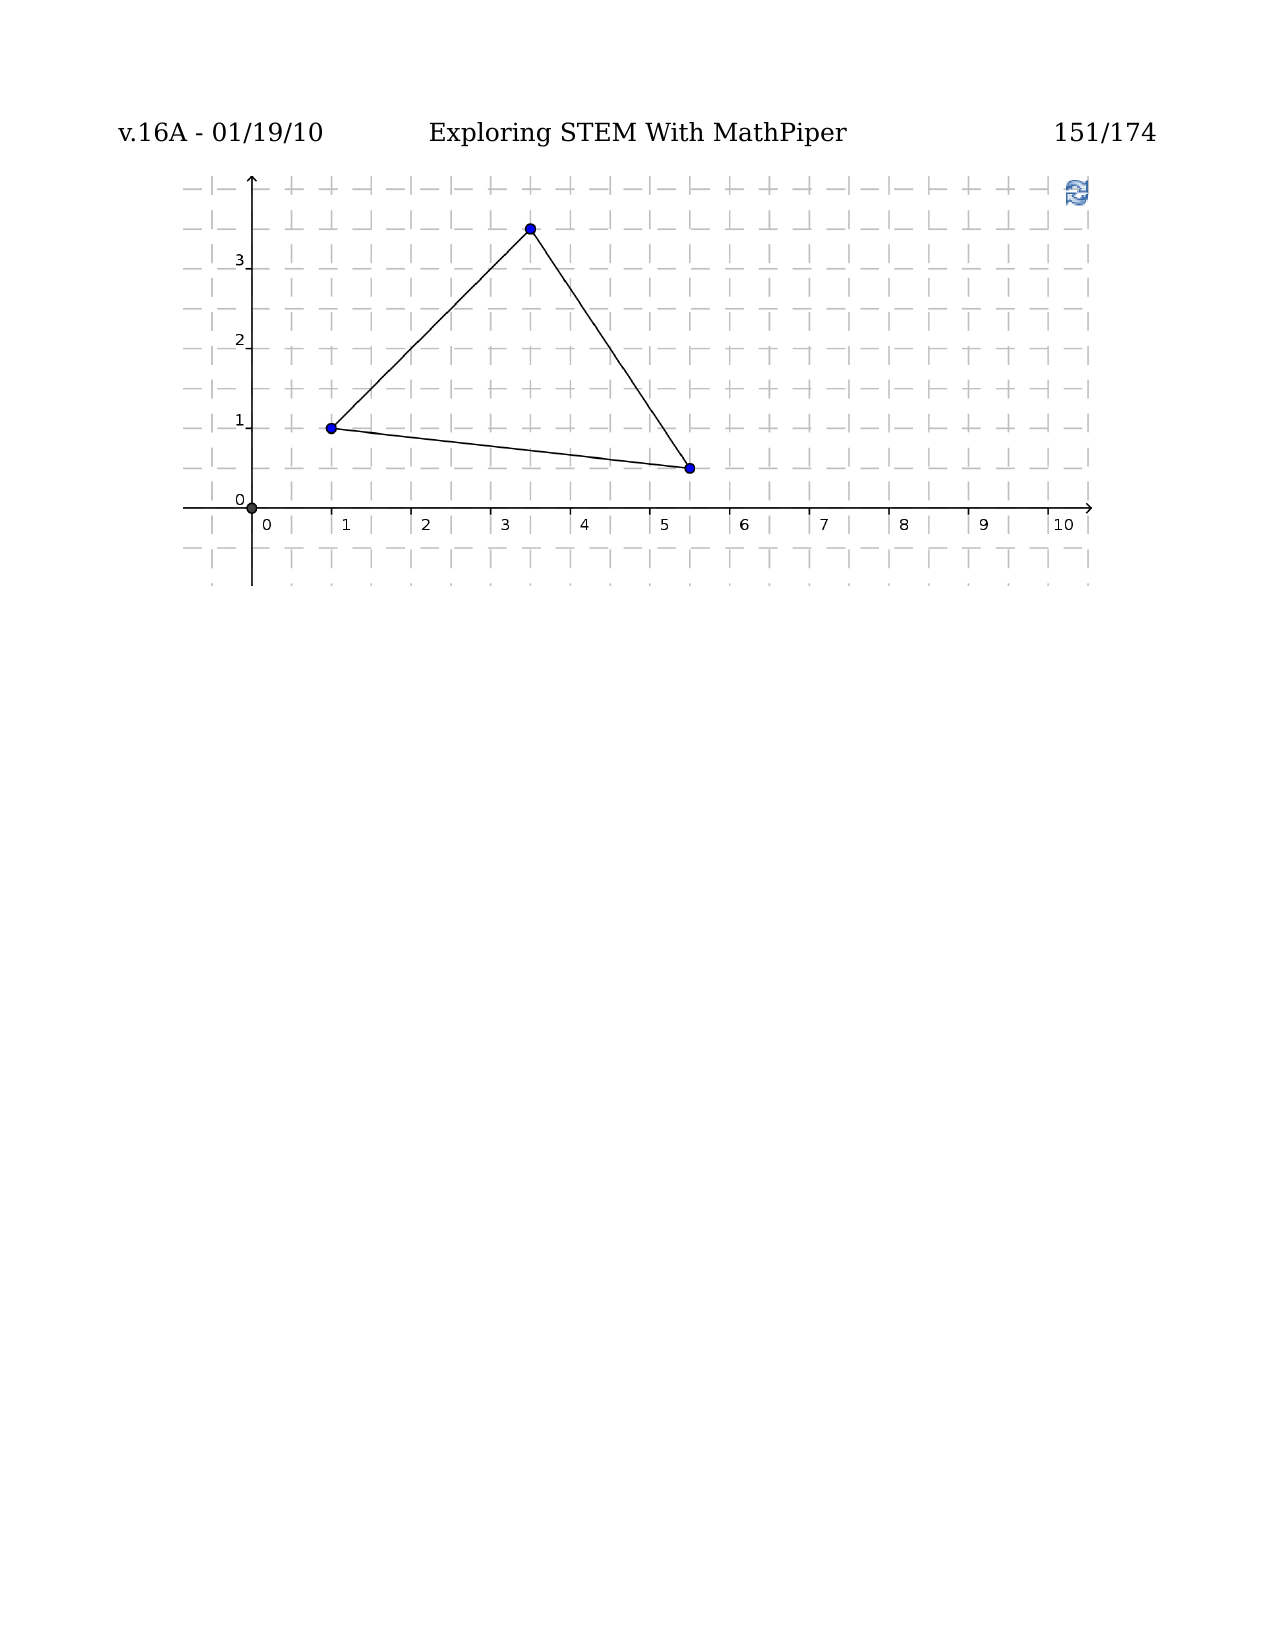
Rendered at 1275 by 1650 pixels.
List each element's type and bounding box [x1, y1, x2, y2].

picture [183, 176, 1092, 586]
